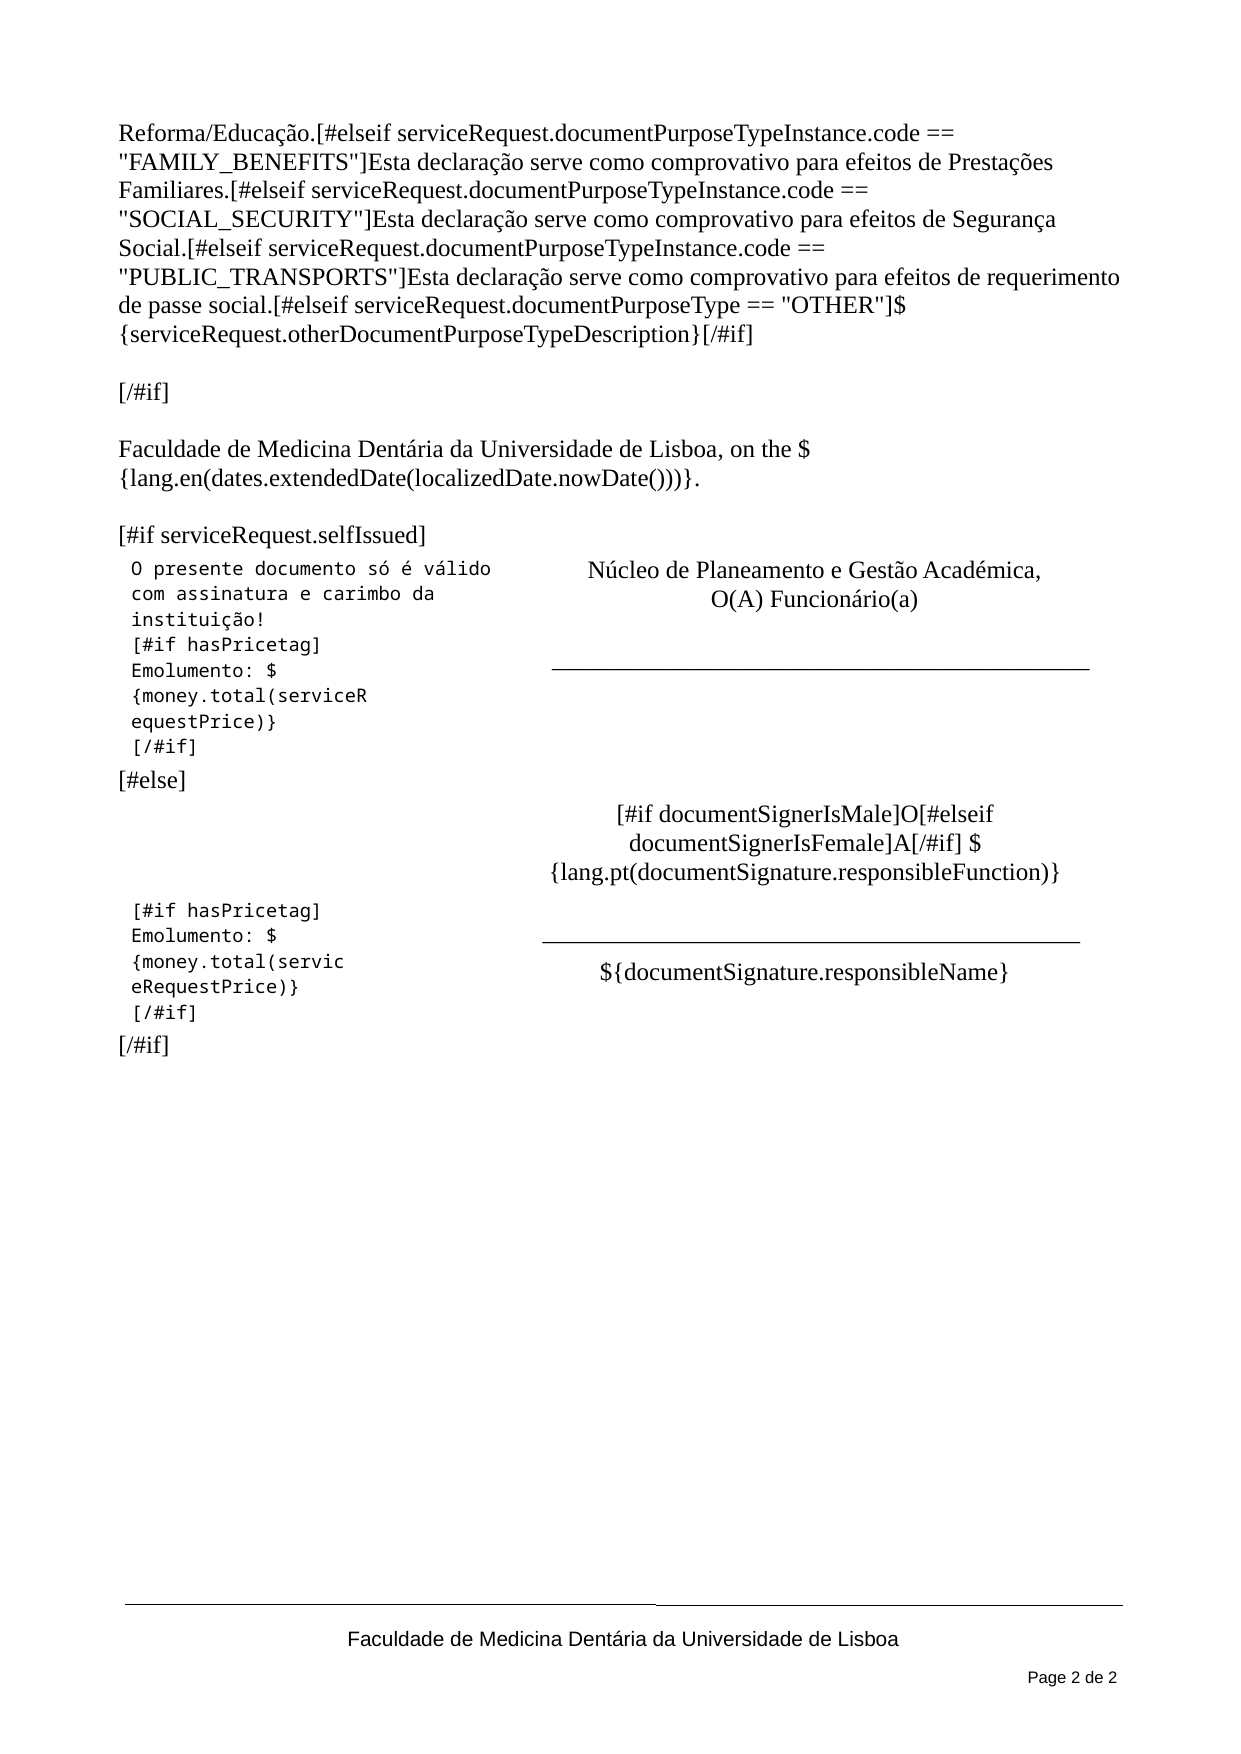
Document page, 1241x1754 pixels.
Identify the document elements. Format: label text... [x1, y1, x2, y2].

table_cell ___________________________________________ [519, 618, 1110, 678]
text [#if serviceRequest.selfIssued] [118, 521, 1122, 549]
table_header Núcleo de Planeamento e Gestão Académica, O(A) Funcionário(a) [519, 549, 1110, 618]
text [/#if] [118, 377, 1122, 406]
table_header [#if documentSignerIsMale]O[#elseif documentSignerIsFemale]A[/#if] ${lang.pt(documentSignature.responsibleFunction)} [125, 794, 1110, 891]
table_cell ${documentSignature.responsibleName} [500, 951, 1110, 1031]
text Reforma/Educação.[#elseif serviceRequest.documentPurposeTypeInstance.code == "FAMILY_BENEFITS"]Esta declaração serve como comprovativo para efeitos de Prestações Familiares.[#elseif serviceRequest.documentPurposeTypeInstance.code == "SOCIAL_SECURITY"]Esta declaração serve como comprovativo para efeitos de Segurança Social.[#elseif serviceRequest.documentPurposeTypeInstance.code == "PUBLIC_TRANSPORTS"]Esta declaração serve como comprovativo para efeitos de requerimento de passe social.[#elseif serviceRequest.documentPurposeType == "OTHER"]${serviceRequest.otherDocumentPurposeTypeDescription}[/#if] [118, 118, 1122, 348]
table_cell [#if hasPricetag] Emolumento: ${money.total(serviceRequestPrice)} [/#if] [125, 891, 500, 1031]
text [/#if] [118, 1031, 1122, 1059]
table_cell ___________________________________________ [500, 891, 1110, 951]
table_cell [519, 678, 1110, 765]
text [#else] [118, 765, 1122, 794]
table_header O presente documento só é válido com assinatura e carimbo da instituição! [#if hasPricetag] Emolumento: ${money.total(serviceRequestPrice)} [/#if] [125, 549, 519, 765]
text Faculdade de Medicina Dentária da Universidade de Lisboa, on the ${lang.en(dates.extendedDate(localizedDate.nowDate()))}. [118, 434, 1122, 492]
